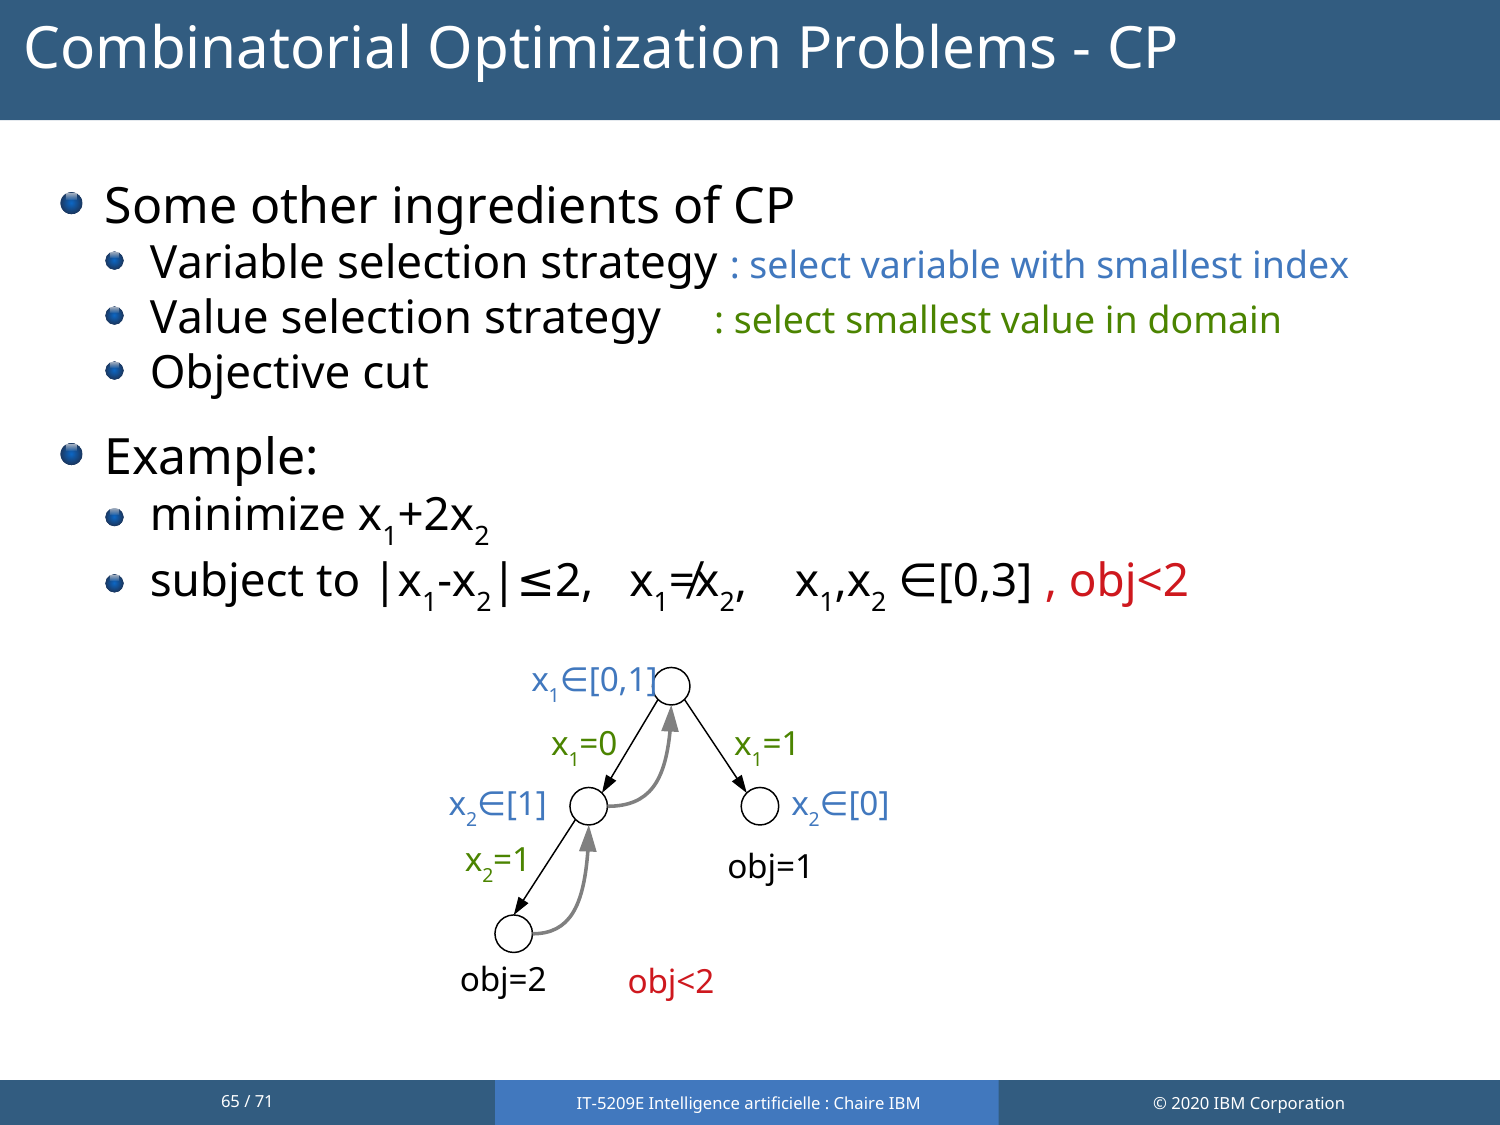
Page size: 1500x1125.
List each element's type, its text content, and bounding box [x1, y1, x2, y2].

title Combinatorial Optimization Problems - CP [0, 0, 1500, 121]
text_box x2∈[1] [433, 774, 629, 838]
text_box [494, 915, 533, 950]
text_box obj<2 [612, 952, 758, 1008]
text_box obj=1 [712, 837, 858, 893]
text_box x1=1 [719, 715, 827, 785]
list Some other ingredients of CP Variable selection strategy : select variable with smallest index Value selection strategy : select smallest value in domain Objective cut Example: minimize x1+2x2 subject to |x1-x2|≤2, x1≠x2, x1,x2 ∈[0,3] , obj<2 [45, 165, 1441, 1036]
text_box x1=0 [536, 715, 644, 785]
text_box x2=1 [450, 831, 558, 901]
text_box x1∈[0,1] [516, 650, 712, 714]
text_box obj=2 [445, 950, 590, 1006]
text_box x2∈[0] [776, 775, 972, 838]
text_box [741, 787, 776, 826]
